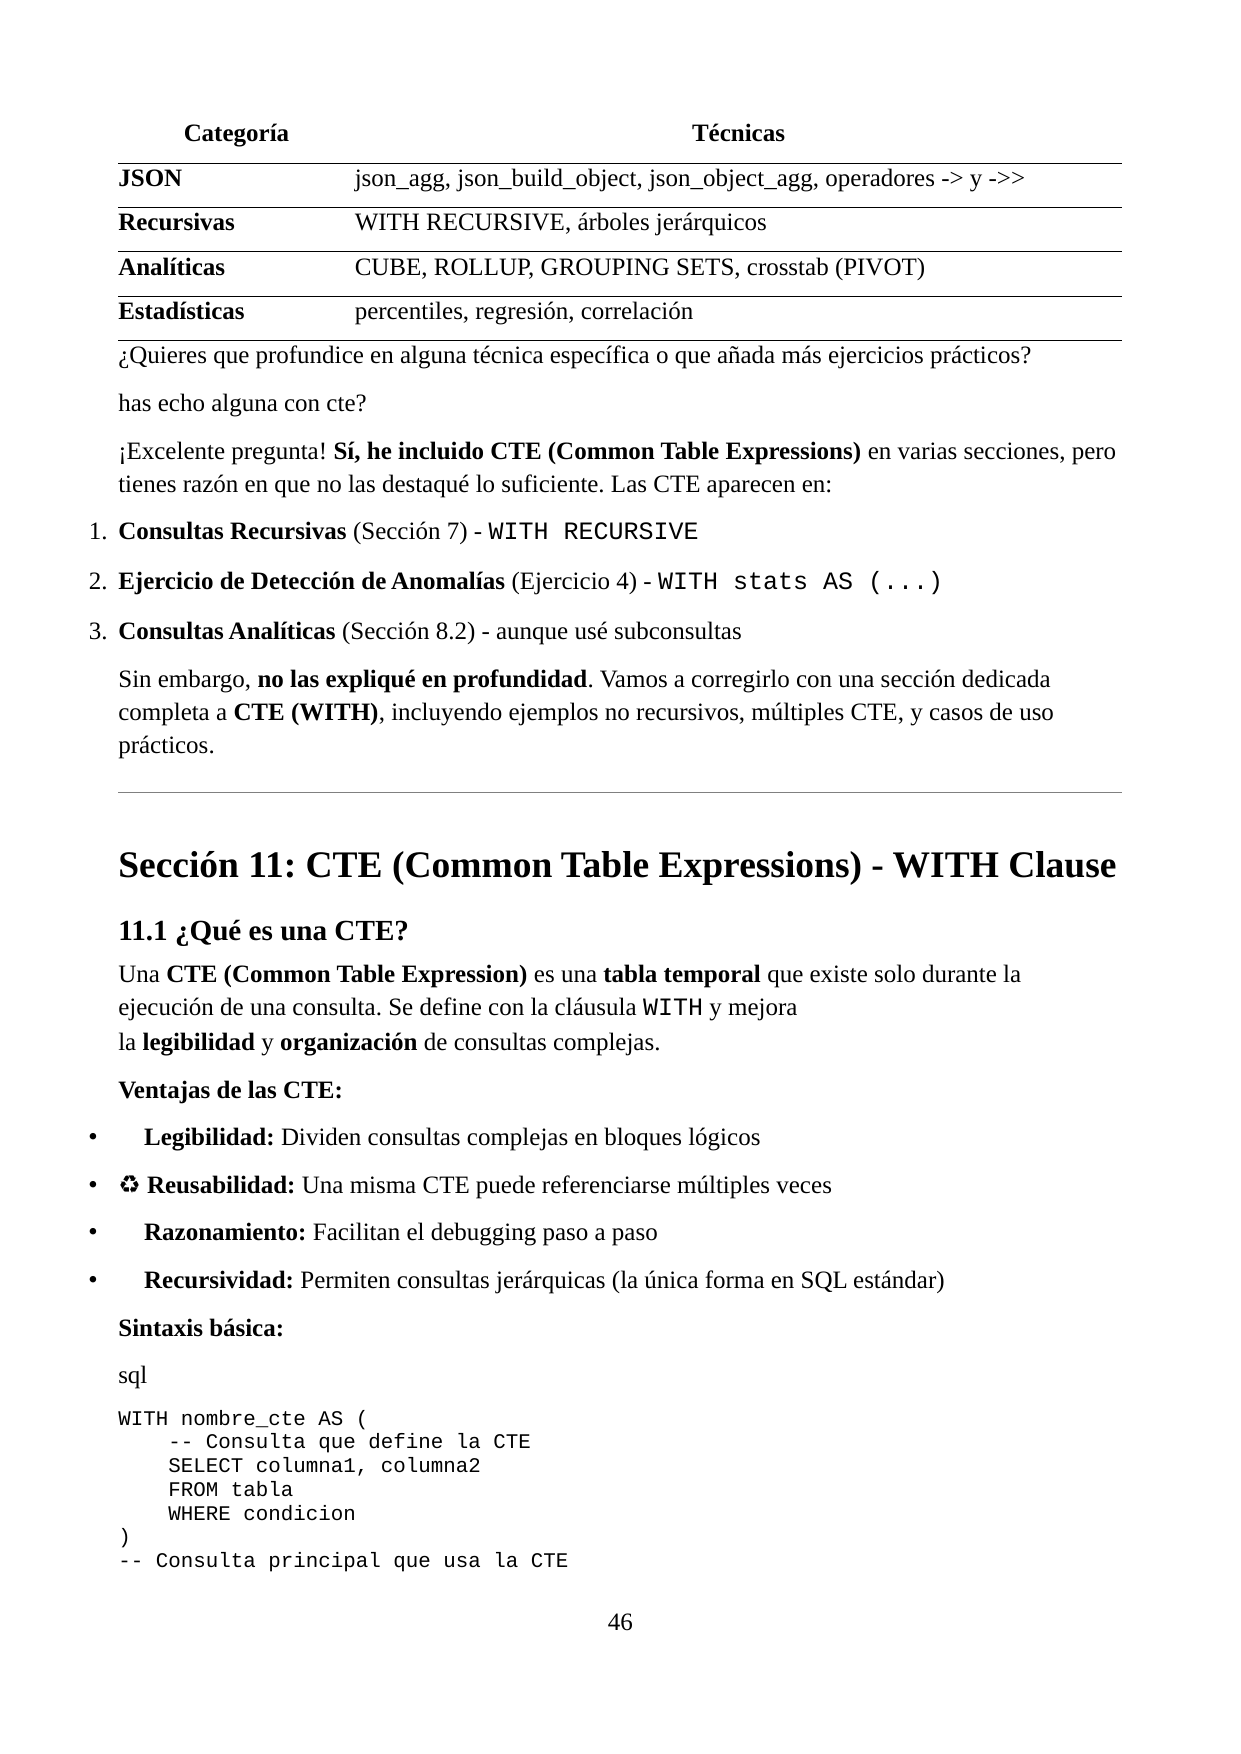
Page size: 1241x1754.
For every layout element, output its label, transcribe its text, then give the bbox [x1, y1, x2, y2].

subtitle Sección 11: CTE (Common Table Expressions) - WITH Clause [118, 843, 1122, 886]
text ) [118, 1526, 1122, 1550]
list ♻️ Reusabilidad: Una misma CTE puede referenciarse múltiples veces [118, 1170, 1122, 1199]
text -- Consulta que define la CTE [118, 1432, 1122, 1455]
list 🧠 Razonamiento: Facilitan el debugging paso a paso [118, 1217, 1122, 1246]
text sql [118, 1360, 1122, 1389]
list 🔄 Recursividad: Permiten consultas jerárquicas (la única forma en SQL estándar) [118, 1265, 1122, 1294]
list Consultas Recursivas (Sección 7) - WITH RECURSIVE [118, 516, 1122, 547]
text SELECT columna1, columna2 [118, 1455, 1122, 1479]
list 📖 Legibilidad: Dividen consultas complejas en bloques lógicos [118, 1122, 1122, 1151]
table_cell Estadísticas [118, 297, 354, 340]
text Sin embargo, no las expliqué en profundidad. Vamos a corregirlo con una sección dedicada completa a CTE (WITH), incluyendo ejemplos no recursivos, múltiples CTE, y casos de uso prácticos. [118, 664, 1122, 759]
table_header Categoría [118, 118, 354, 162]
table_cell json_agg, json_build_object, json_object_agg, operadores -> y ->> [355, 164, 1122, 207]
table_cell Analíticas [118, 252, 354, 296]
table_cell CUBE, ROLLUP, GROUPING SETS, crosstab (PIVOT) [355, 252, 1122, 296]
text Una CTE (Common Table Expression) es una tabla temporal que existe solo durante la ejecución de una consulta. Se define con la cláusula WITH y mejora la legibilidad y organización de consultas complejas. [118, 959, 1122, 1056]
subtitle 11.1 ¿Qué es una CTE? [118, 913, 1122, 946]
table_cell WITH RECURSIVE, árboles jerárquicos [355, 208, 1122, 251]
text WITH nombre_cte AS ( [118, 1408, 1122, 1432]
text WHERE condicion [118, 1502, 1122, 1526]
table_cell JSON [118, 164, 354, 207]
table_header Técnicas [355, 118, 1122, 162]
table_cell percentiles, regresión, correlación [355, 297, 1122, 340]
text has echo alguna con cte? [118, 388, 1122, 417]
text FROM tabla [118, 1479, 1122, 1502]
text ¡Excelente pregunta! Sí, he incluido CTE (Common Table Expressions) en varias secciones, pero tienes razón en que no las destaqué lo suficiente. Las CTE aparecen en: [118, 436, 1122, 497]
text -- Consulta principal que usa la CTE [118, 1550, 1122, 1573]
list Ejercicio de Detección de Anomalías (Ejercicio 4) - WITH stats AS (...) [118, 566, 1122, 597]
table_cell Recursivas [118, 208, 354, 251]
text Sintaxis básica: [118, 1313, 1122, 1341]
list Consultas Analíticas (Sección 8.2) - aunque usé subconsultas [118, 616, 1122, 645]
text ¿Quieres que profundice en alguna técnica específica o que añada más ejercicios prácticos? [118, 341, 1122, 369]
text Ventajas de las CTE: [118, 1075, 1122, 1103]
